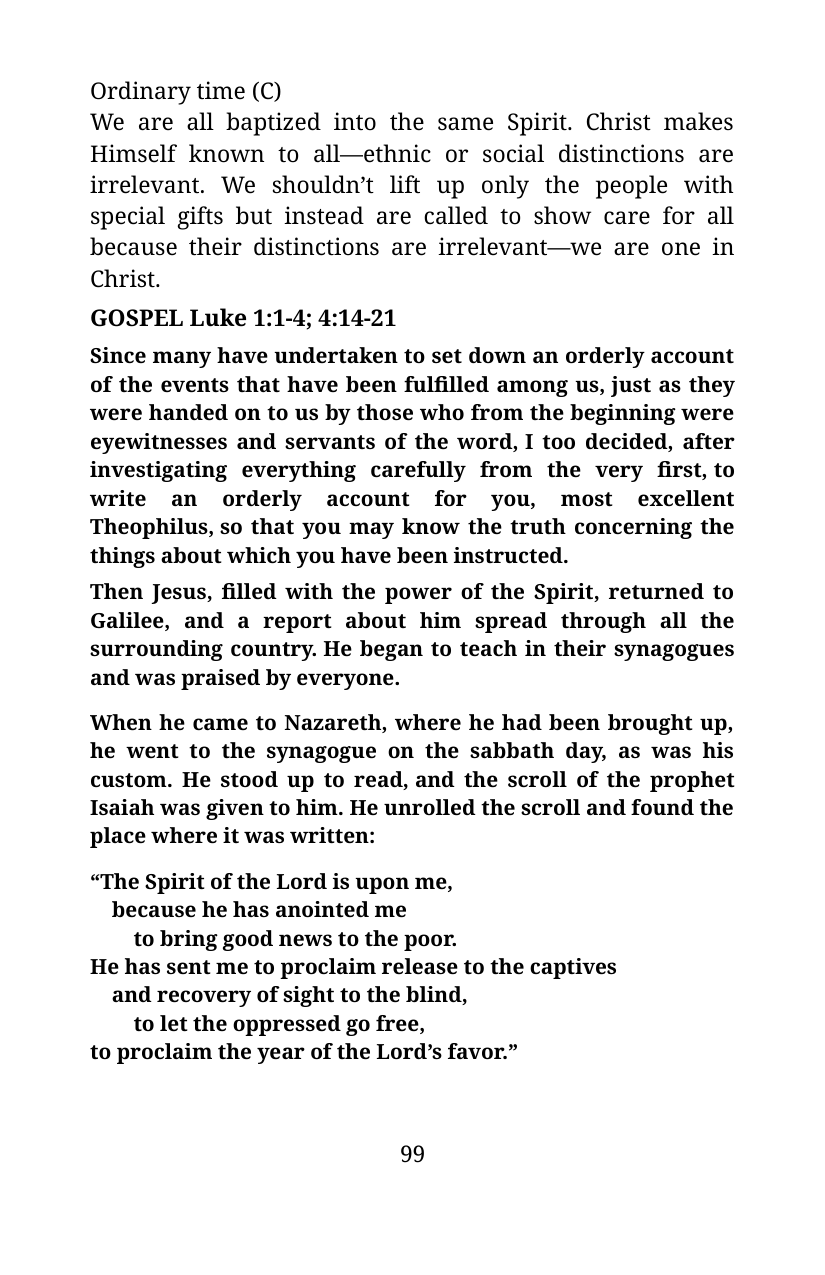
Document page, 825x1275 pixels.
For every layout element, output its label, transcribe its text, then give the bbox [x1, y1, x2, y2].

text GOSPEL Luke 1:1-4; 4:14-21 [90, 302, 735, 333]
text Then Jesus, filled with the power of the Spirit, returned to Galilee, and a report about him spread through all the surrounding country. He began to teach in their synagogues and was praised by everyone. [90, 577, 735, 691]
text When he came to Nazareth, where he had been brought up, he went to the synagogue on the sabbath day, as was his custom. He stood up to read, and the scroll of the prophet Isaiah was given to him. He unrolled the scroll and found the place where it was written: [90, 708, 735, 850]
text Since many have undertaken to set down an orderly account of the events that have been fulfilled among us, just as they were handed on to us by those who from the beginning were eyewitnesses and servants of the word, I too decided, after investigating everything carefully from the very first, to write an orderly account for you, most excellent Theophilus, so that you may know the truth concerning the things about which you have been instructed. [90, 342, 735, 569]
text “The Spirit of the Lord is upon me, because he has anointed me to bring good news to the poor. He has sent me to proclaim release to the captives and recovery of sight to the blind, to let the oppressed go free, to proclaim the year of the Lord’s favor.” [90, 867, 735, 1066]
text We are all baptized into the same Spirit. Christ makes Himself known to all—ethnic or social distinctions are irrelevant. We shouldn’t lift up only the people with special gifts but instead are called to show care for all because their distinctions are irrelevant—we are one in Christ. [90, 106, 735, 294]
